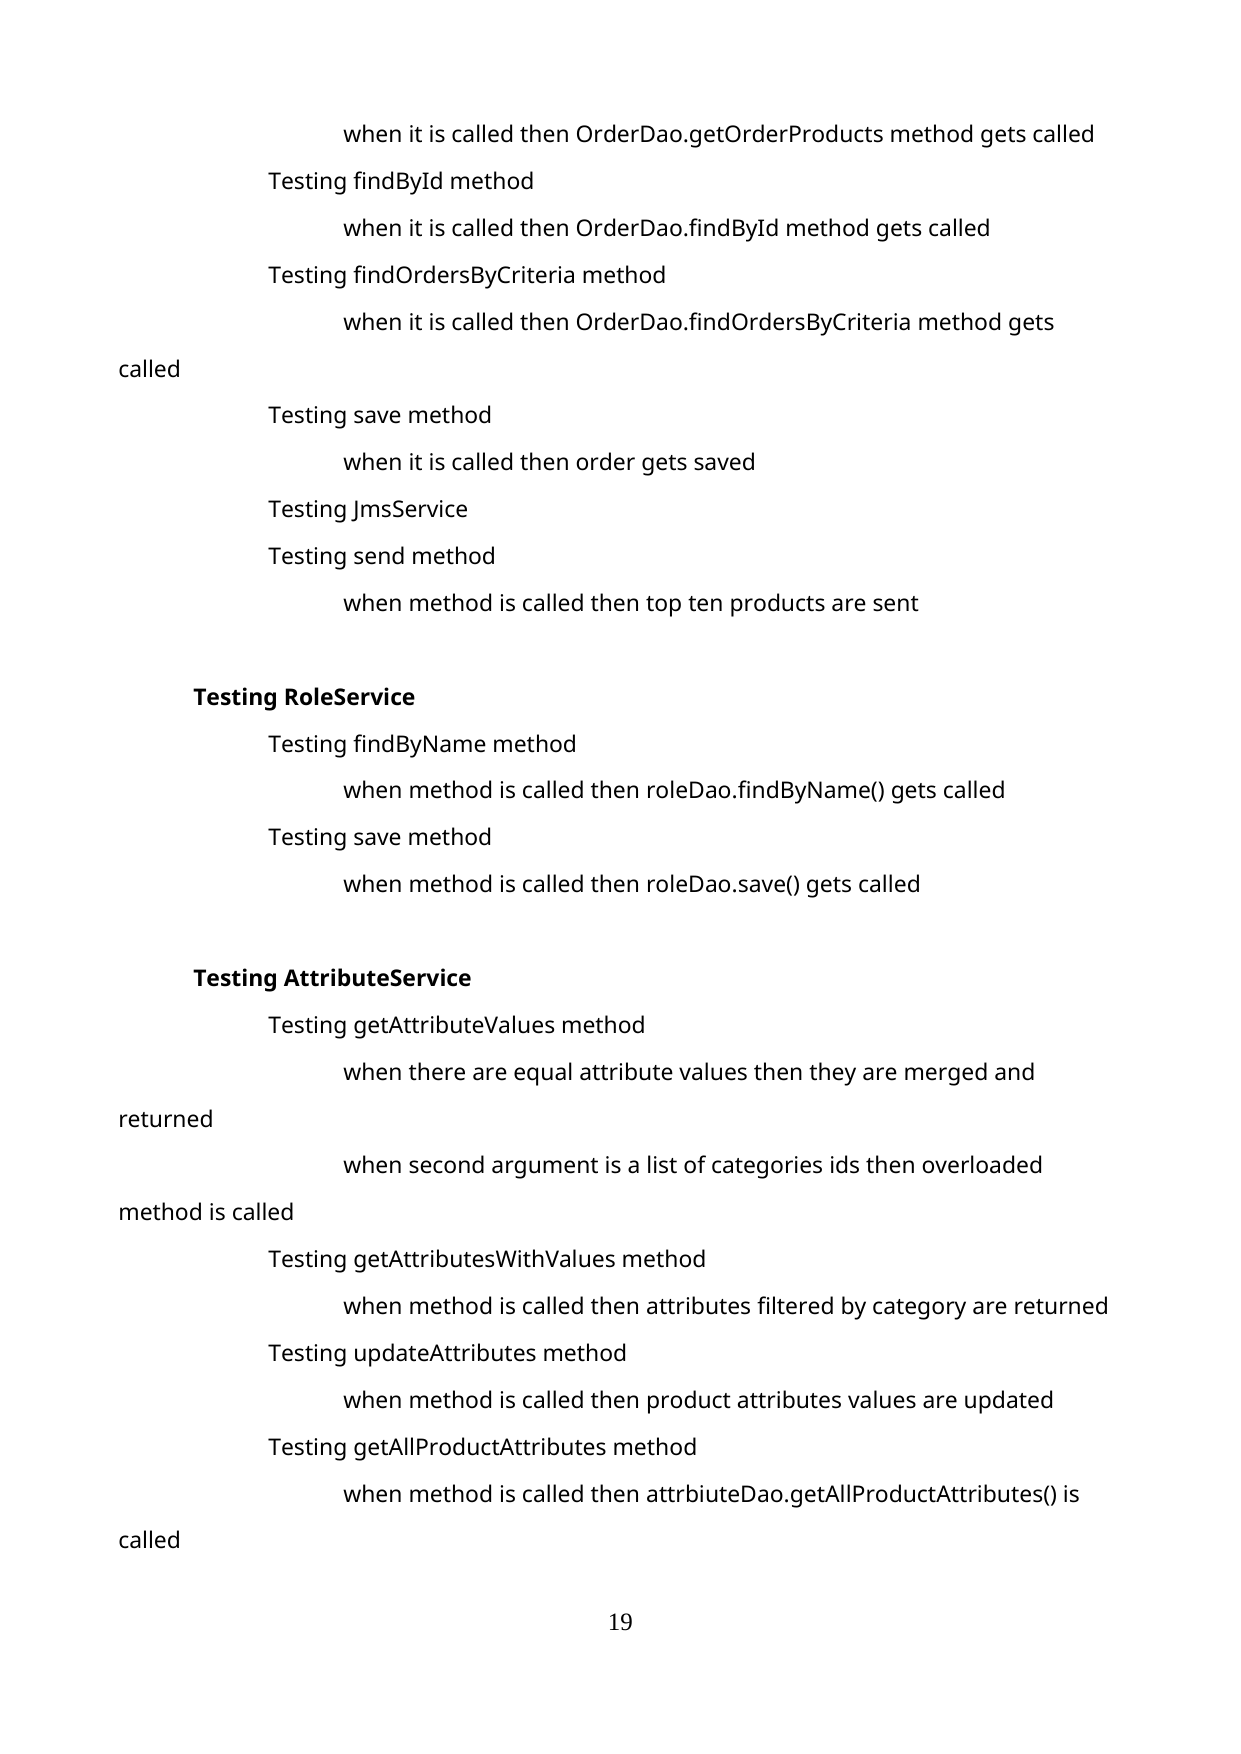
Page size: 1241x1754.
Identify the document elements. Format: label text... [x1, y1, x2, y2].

text Testing RoleService [118, 681, 1122, 712]
text Testing getAllProductAttributes method [118, 1431, 1122, 1462]
text when method is called then product attributes values are updated [118, 1384, 1122, 1415]
text when it is called then OrderDao.findOrdersByCriteria method gets called [118, 306, 1122, 384]
text when it is called then OrderDao.getOrderProducts method gets called [118, 118, 1122, 149]
text when second argument is a list of categories ids then overloaded method is called [118, 1149, 1122, 1227]
text when it is called then OrderDao.findById method gets called [118, 212, 1122, 243]
text Testing save method [118, 399, 1122, 431]
text when method is called then attributes filtered by category are returned [118, 1290, 1122, 1321]
text when method is called then top ten products are sent [118, 587, 1122, 618]
text Testing send method [118, 540, 1122, 571]
text when method is called then roleDao.save() gets called [118, 868, 1122, 899]
text Testing updateAttributes method [118, 1337, 1122, 1368]
text Testing AttributeService [118, 962, 1122, 993]
text Testing getAttributesWithValues method [118, 1243, 1122, 1274]
text Testing findByName method [118, 727, 1122, 759]
text when method is called then roleDao.findByName() gets called [118, 774, 1122, 806]
text Testing save method [118, 821, 1122, 852]
text Testing findOrdersByCriteria method [118, 259, 1122, 290]
text Testing findById method [118, 165, 1122, 196]
text when it is called then order gets saved [118, 446, 1122, 477]
text Testing getAttributeValues method [118, 1009, 1122, 1040]
text when method is called then attrbiuteDao.getAllProductAttributes() is called [118, 1477, 1122, 1556]
text Testing JmsService [118, 493, 1122, 524]
text when there are equal attribute values then they are merged and returned [118, 1056, 1122, 1134]
